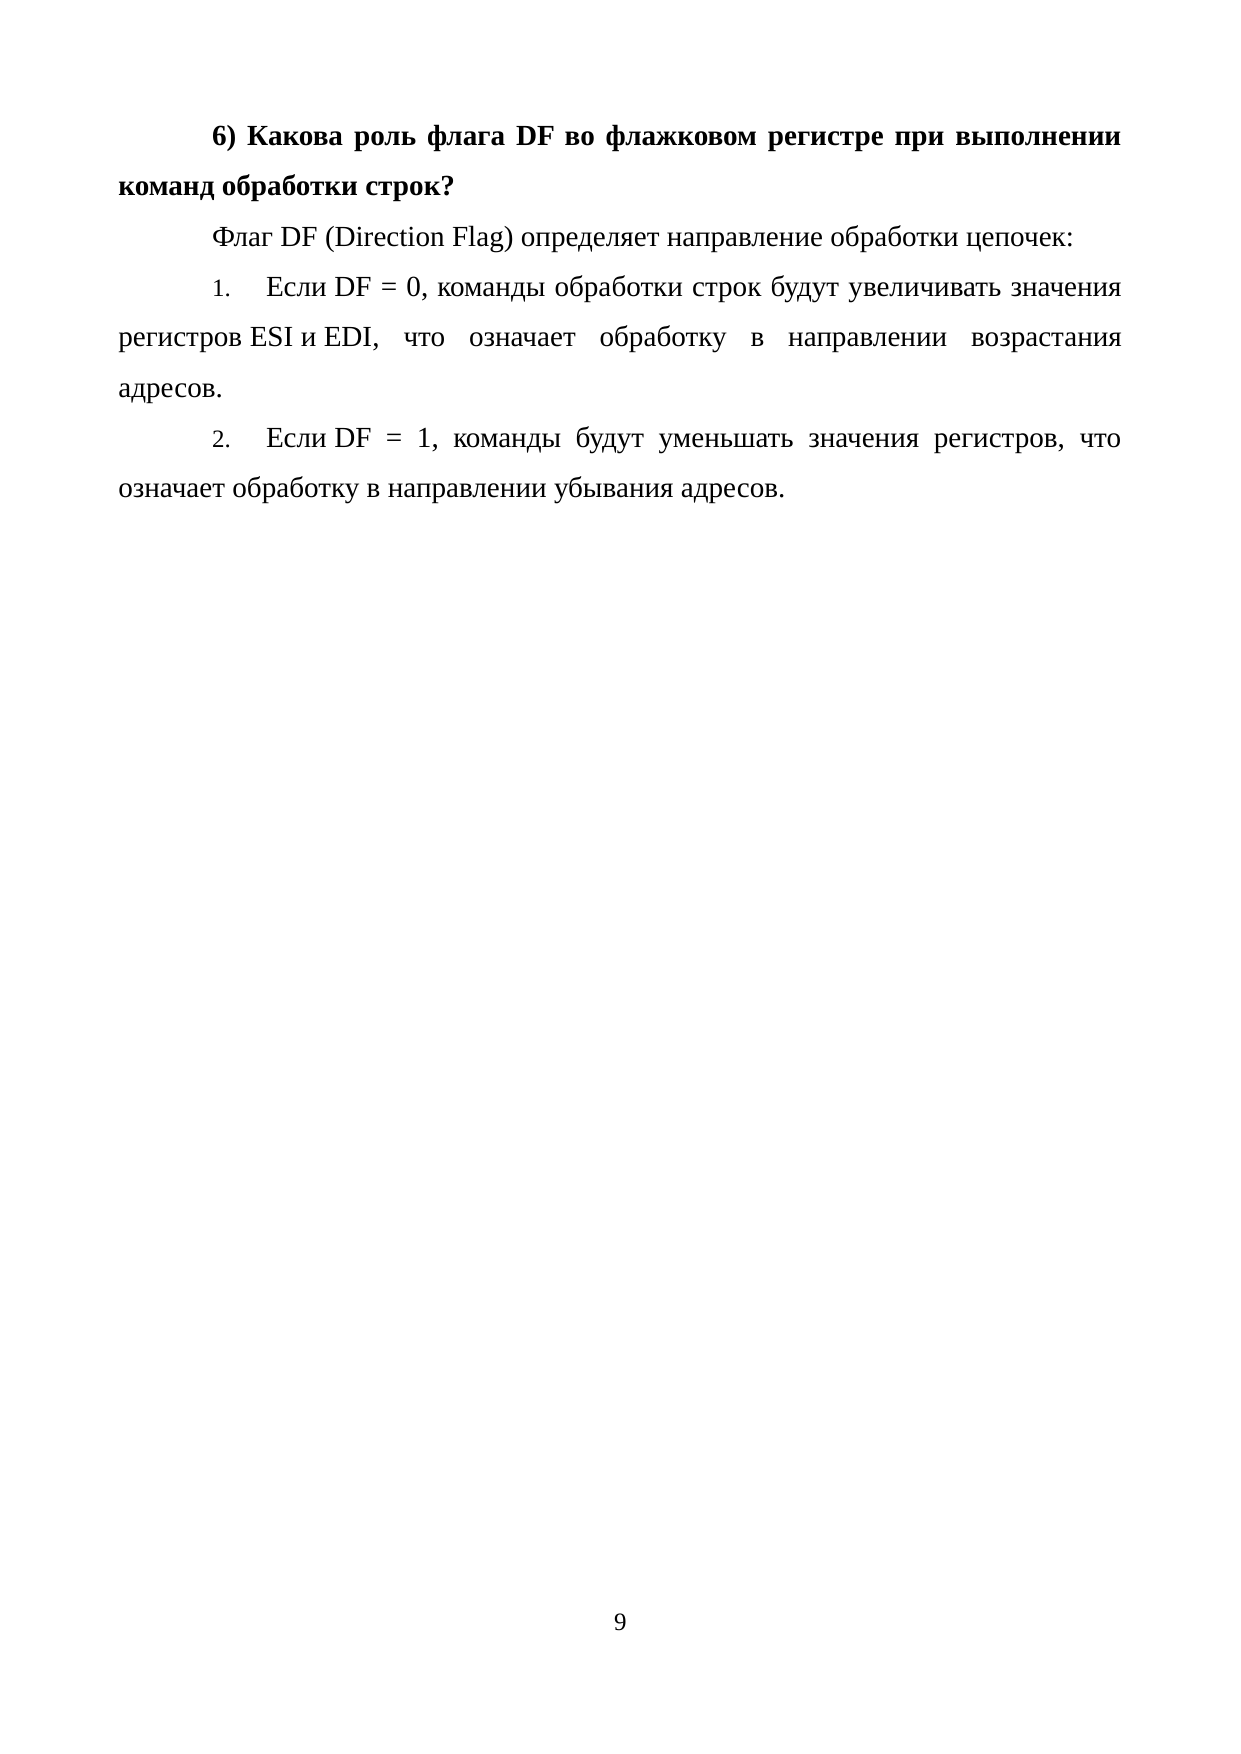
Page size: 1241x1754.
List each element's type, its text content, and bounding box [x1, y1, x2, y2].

text Флаг DF (Direction Flag) определяет направление обработки цепочек: [118, 219, 1122, 252]
list Если DF = 1, команды будут уменьшать значения регистров, что означает обработку в направлении убывания адресов. [118, 420, 1122, 504]
text 6) Какова роль флага DF во флажковом регистре при выполнении команд обработки строк? [118, 118, 1122, 202]
list Если DF = 0, команды обработки строк будут увеличивать значения регистров ESI и EDI, что означает обработку в направлении возрастания адресов. [118, 269, 1122, 403]
